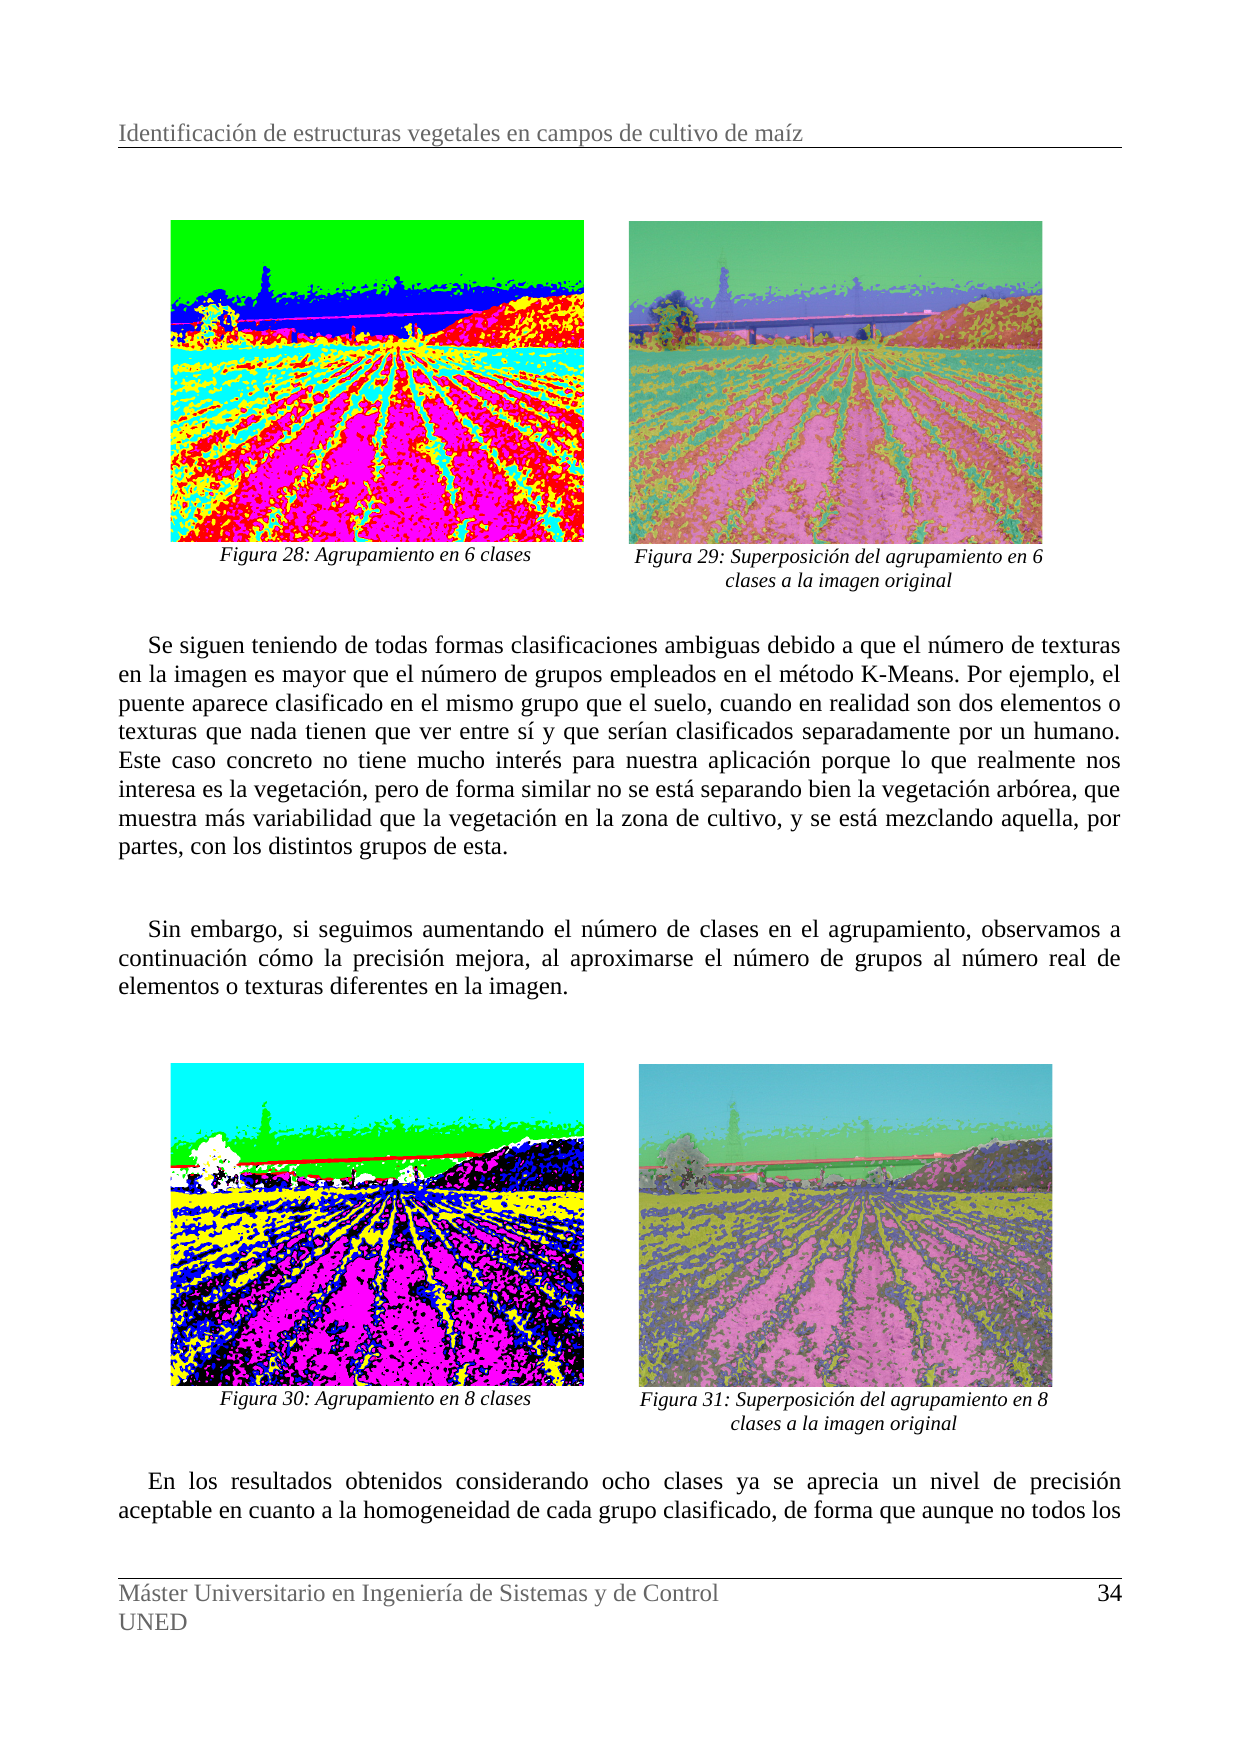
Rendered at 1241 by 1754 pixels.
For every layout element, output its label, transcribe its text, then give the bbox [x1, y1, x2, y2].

text Figura 28: Agrupamiento en 6 clases [171, 542, 582, 566]
text Figura 29: Superposición del agrupamiento en 6 clases a la imagen original [629, 544, 1050, 592]
picture [638, 1064, 1053, 1387]
picture [170, 220, 584, 542]
picture [170, 1063, 584, 1386]
text [171, 212, 582, 220]
text Se siguen teniendo de todas formas clasificaciones ambiguas debido a que el número de texturas en la imagen es mayor que el número de grupos empleados en el método K-Means. Por ejemplo, el puente aparece clasificado en el mismo grupo que el suelo, cuando en realidad son dos elementos o texturas que nada tienen que ver entre sí y que serían clasificados separadamente por un humano. Este caso concreto no tiene mucho interés para nuestra aplicación porque lo que realmente nos interesa es la vegetación, pero de forma similar no se está separando bien la vegetación arbórea, que muestra más variabilidad que la vegetación en la zona de cultivo, y se está mezclando aquella, por partes, con los distintos grupos de esta. [118, 630, 1122, 860]
picture [628, 221, 1043, 544]
text Sin embargo, si seguimos aumentando el número de clases en el agrupamiento, observamos a continuación cómo la precisión mejora, al aproximarse el número de grupos al número real de elementos o texturas diferentes en la imagen. [118, 914, 1122, 1000]
text En los resultados obtenidos considerando ocho clases ya se aprecia un nivel de precisión aceptable en cuanto a la homogeneidad de cada grupo clasificado, de forma que aunque no todos los [118, 1466, 1122, 1524]
text Figura 31: Superposición del agrupamiento en 8 clases a la imagen original [639, 1387, 1051, 1434]
text Figura 30: Agrupamiento en 8 clases [171, 1386, 582, 1410]
